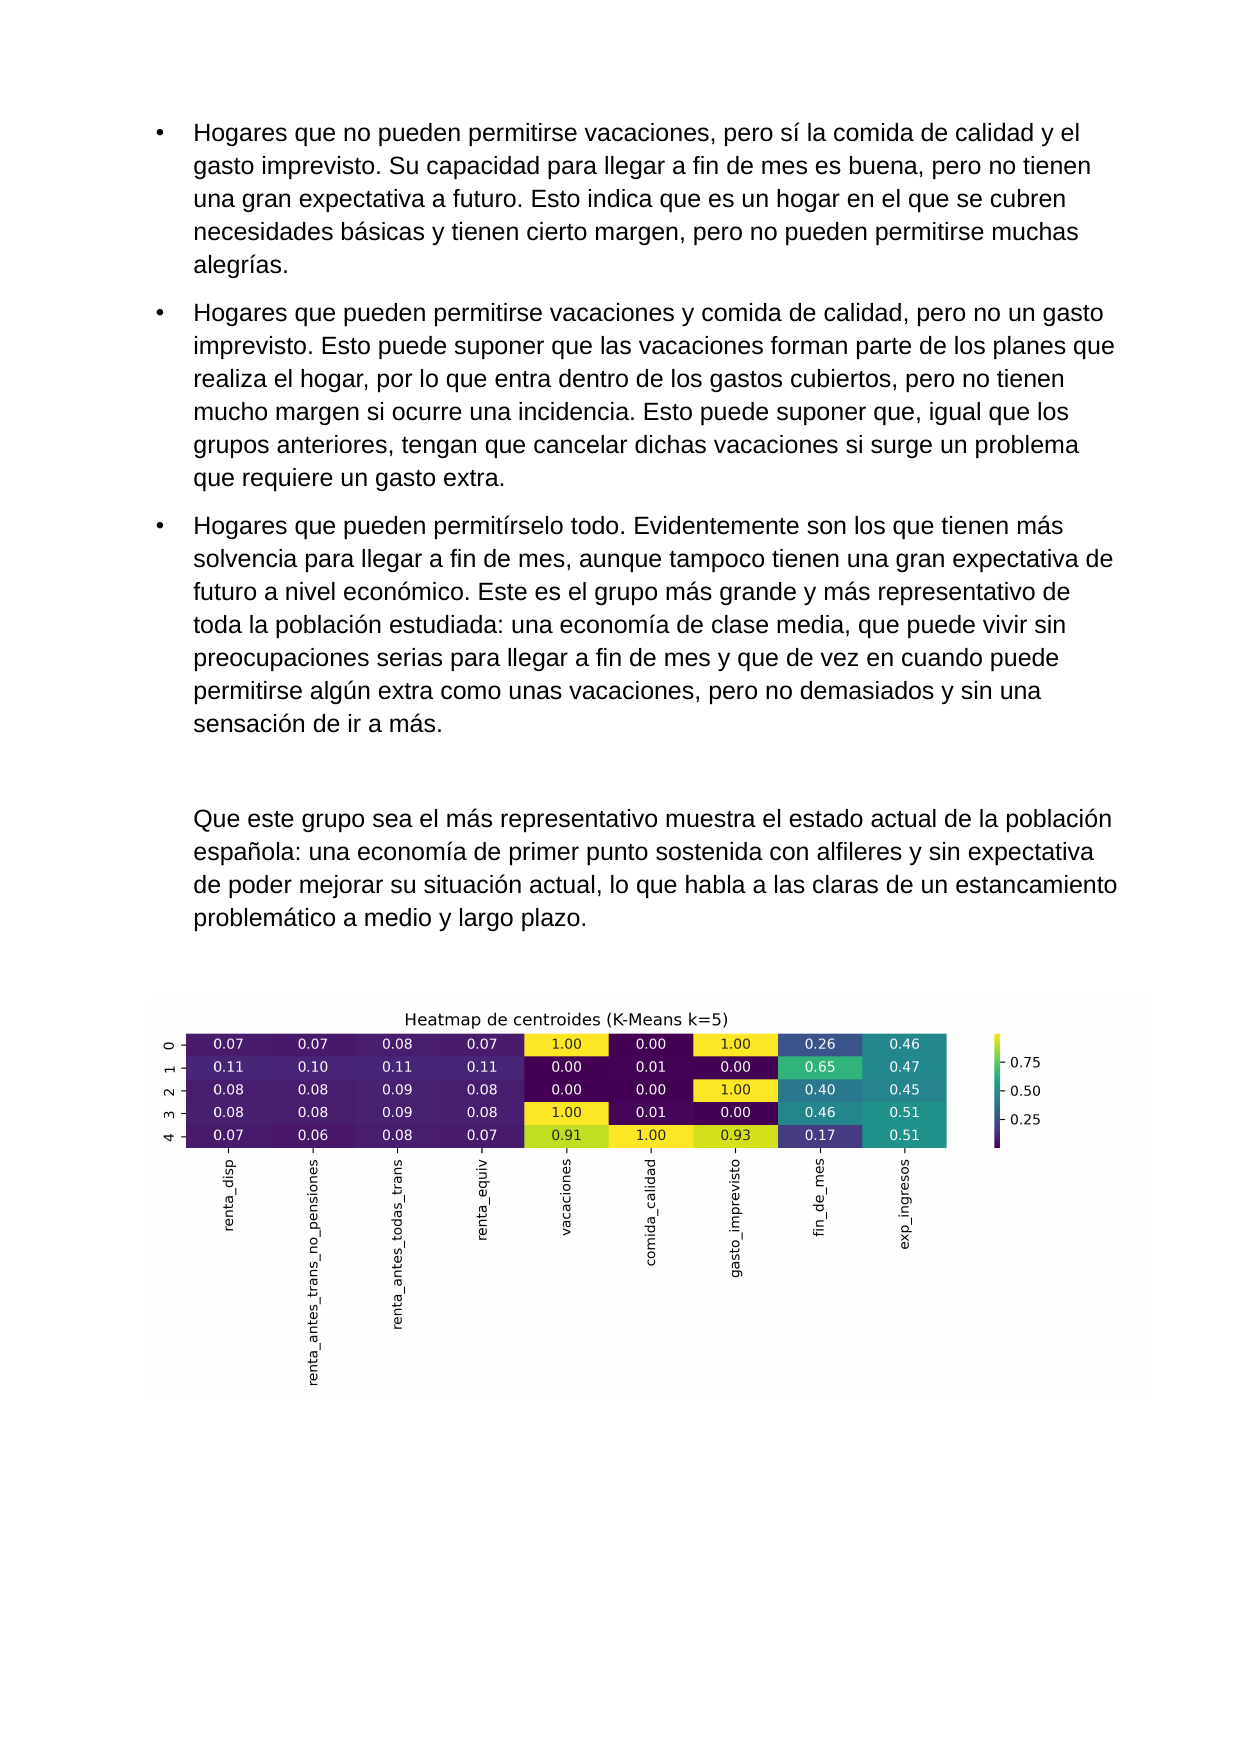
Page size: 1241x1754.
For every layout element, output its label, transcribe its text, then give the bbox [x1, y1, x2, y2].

list Hogares que pueden permitirse vacaciones y comida de calidad, pero no un gasto imprevisto. Esto puede suponer que las vacaciones forman parte de los planes que realiza el hogar, por lo que entra dentro de los gastos cubiertos, pero no tienen mucho margen si ocurre una incidencia. Esto puede suponer que, igual que los grupos anteriores, tengan que cancelar dichas vacaciones si surge un problema que requiere un gasto extra. [156, 298, 1122, 492]
picture [147, 998, 1152, 1400]
list Hogares que pueden permitírselo todo. Evidentemente son los que tienen más solvencia para llegar a fin de mes, aunque tampoco tienen una gran expectativa de futuro a nivel económico. Este es el grupo más grande y más representativo de toda la población estudiada: una economía de clase media, que puede vivir sin preocupaciones serias para llegar a fin de mes y que de vez en cuando puede permitirse algún extra como unas vacaciones, pero no demasiados y sin una sensación de ir a más. [156, 511, 1122, 738]
list Que este grupo sea el más representativo muestra el estado actual de la población española: una economía de primer punto sostenida con alfileres y sin expectativa de poder mejorar su situación actual, lo que habla a las claras de un estancamiento problemático a medio y largo plazo. [156, 804, 1122, 932]
list Hogares que no pueden permitirse vacaciones, pero sí la comida de calidad y el gasto imprevisto. Su capacidad para llegar a fin de mes es buena, pero no tienen una gran expectativa a futuro. Esto indica que es un hogar en el que se cubren necesidades básicas y tienen cierto margen, pero no pueden permitirse muchas alegrías. [156, 118, 1122, 279]
